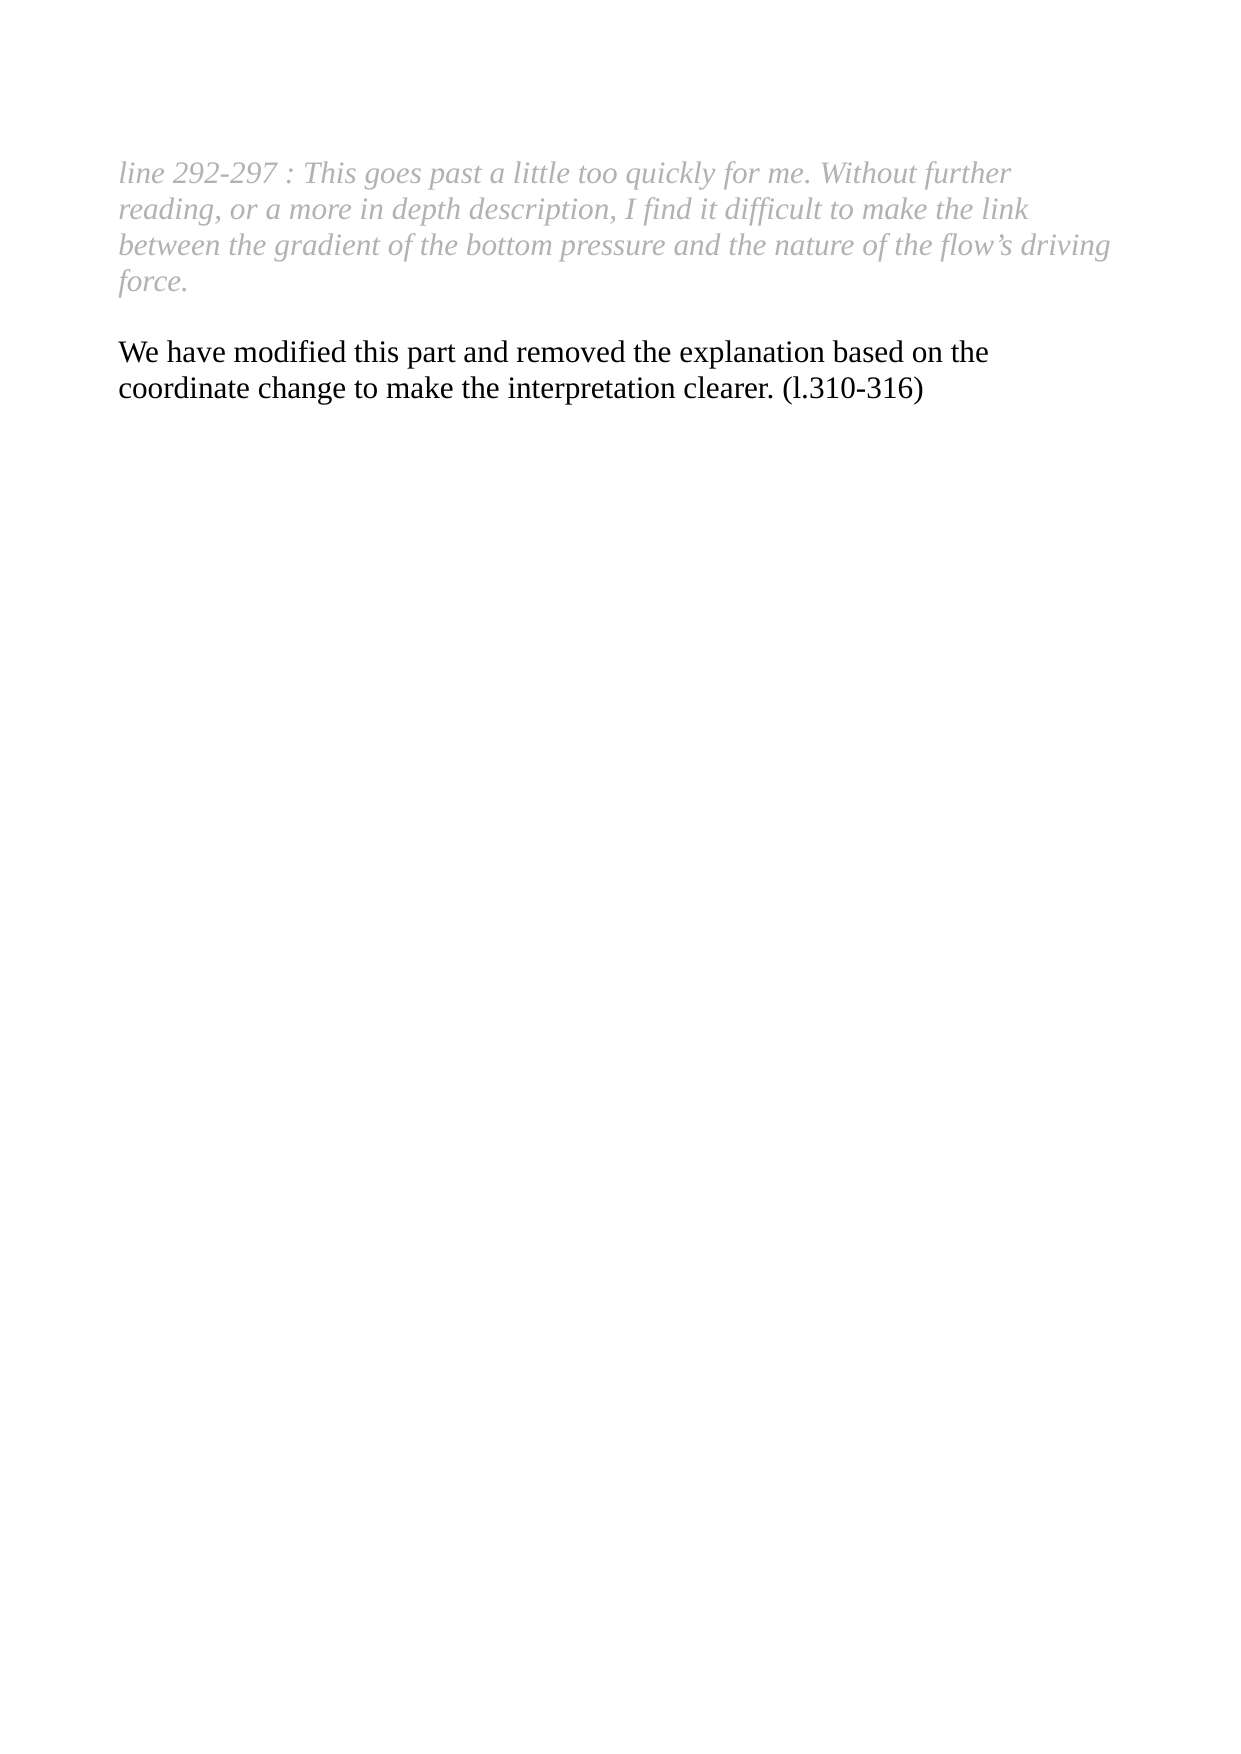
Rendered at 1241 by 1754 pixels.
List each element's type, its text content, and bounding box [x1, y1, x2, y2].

text We have modified this part and removed the explanation based on the coordinate change to make the interpretation clearer. (l.310-316) [118, 334, 1122, 406]
text line 292-297 : This goes past a little too quickly for me. Without further reading, or a more in depth description, I find it difficult to make the link between the gradient of the bottom pressure and the nature of the flow’s driving force. [118, 154, 1122, 298]
